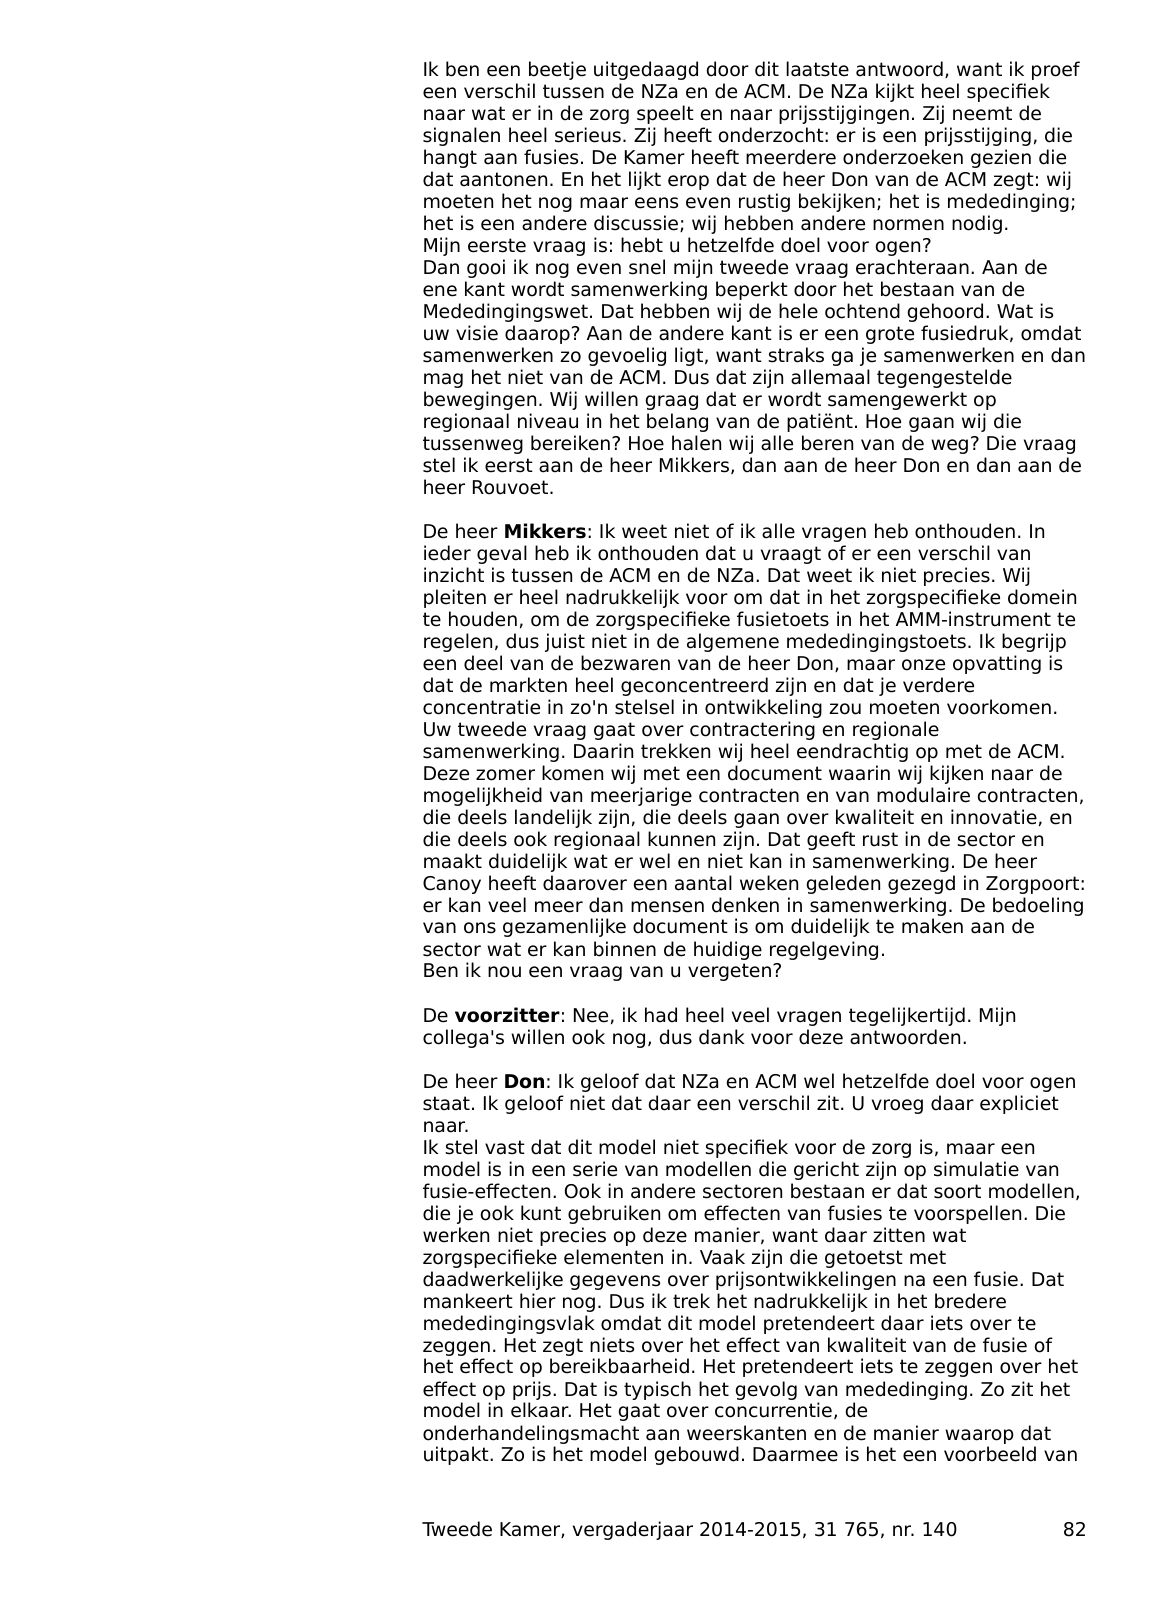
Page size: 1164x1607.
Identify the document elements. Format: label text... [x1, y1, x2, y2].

text Ik stel vast dat dit model niet specifiek voor de zorg is, maar een model is in een serie van modellen die gericht zijn op simulatie van fusie-effecten. Ook in andere sectoren bestaan er dat soort modellen, die je ook kunt gebruiken om effecten van fusies te voorspellen. Die werken niet precies op deze manier, want daar zitten wat zorgspecifieke elementen in. Vaak zijn die getoetst met daadwerkelijke gegevens over prijsontwikkelingen na een fusie. Dat mankeert hier nog. Dus ik trek het nadrukkelijk in het bredere mededingingsvlak omdat dit model pretendeert daar iets over te zeggen. Het zegt niets over het effect van kwaliteit van de fusie of het effect op bereikbaarheid. Het pretendeert iets te zeggen over het effect op prijs. Dat is typisch het gevolg van mededinging. Zo zit het model in elkaar. Het gaat over concurrentie, de onderhandelingsmacht aan weerskanten en de manier waarop dat uitpakt. Zo is het model gebouwd. Daarmee is het een voorbeeld van [422, 1137, 1087, 1466]
text Dan gooi ik nog even snel mijn tweede vraag erachteraan. Aan de ene kant wordt samenwerking beperkt door het bestaan van de Mededingingswet. Dat hebben wij de hele ochtend gehoord. Wat is uw visie daarop? Aan de andere kant is er een grote fusiedruk, omdat samenwerken zo gevoelig ligt, want straks ga je samenwerken en dan mag het niet van de ACM. Dus dat zijn allemaal tegengestelde bewegingen. Wij willen graag dat er wordt samengewerkt op regionaal niveau in het belang van de patiënt. Hoe gaan wij die tussenweg bereiken? Hoe halen wij alle beren van de weg? Die vraag stel ik eerst aan de heer Mikkers, dan aan de heer Don en dan aan de heer Rouvoet. [422, 257, 1087, 499]
text Ben ik nou een vraag van u vergeten? [422, 960, 1087, 982]
text De voorzitter: Nee, ik had heel veel vragen tegelijkertijd. Mijn collega's willen ook nog, dus dank voor deze antwoorden. [422, 1004, 1087, 1048]
text De heer Don: Ik geloof dat NZa en ACM wel hetzelfde doel voor ogen staat. Ik geloof niet dat daar een verschil zit. U vroeg daar expliciet naar. [422, 1071, 1087, 1137]
text Mijn eerste vraag is: hebt u hetzelfde doel voor ogen? [422, 235, 1087, 257]
text Ik ben een beetje uitgedaagd door dit laatste antwoord, want ik proef een verschil tussen de NZa en de ACM. De NZa kijkt heel specifiek naar wat er in de zorg speelt en naar prijsstijgingen. Zij neemt de signalen heel serieus. Zij heeft onderzocht: er is een prijsstijging, die hangt aan fusies. De Kamer heeft meerdere onderzoeken gezien die dat aantonen. En het lijkt erop dat de heer Don van de ACM zegt: wij moeten het nog maar eens even rustig bekijken; het is mededinging; het is een andere discussie; wij hebben andere normen nodig. [422, 59, 1087, 235]
text De heer Mikkers: Ik weet niet of ik alle vragen heb onthouden. In ieder geval heb ik onthouden dat u vraagt of er een verschil van inzicht is tussen de ACM en de NZa. Dat weet ik niet precies. Wij pleiten er heel nadrukkelijk voor om dat in het zorgspecifieke domein te houden, om de zorgspecifieke fusietoets in het AMM-instrument te regelen, dus juist niet in de algemene mededingingstoets. Ik begrijp een deel van de bezwaren van de heer Don, maar onze opvatting is dat de markten heel geconcentreerd zijn en dat je verdere concentratie in zo'n stelsel in ontwikkeling zou moeten voorkomen. [422, 521, 1087, 719]
text Uw tweede vraag gaat over contractering en regionale samenwerking. Daarin trekken wij heel eendrachtig op met de ACM. Deze zomer komen wij met een document waarin wij kijken naar de mogelijkheid van meerjarige contracten en van modulaire contracten, die deels landelijk zijn, die deels gaan over kwaliteit en innovatie, en die deels ook regionaal kunnen zijn. Dat geeft rust in de sector en maakt duidelijk wat er wel en niet kan in samenwerking. De heer Canoy heeft daarover een aantal weken geleden gezegd in Zorgpoort: er kan veel meer dan mensen denken in samenwerking. De bedoeling van ons gezamenlijke document is om duidelijk te maken aan de sector wat er kan binnen de huidige regelgeving. [422, 719, 1087, 960]
